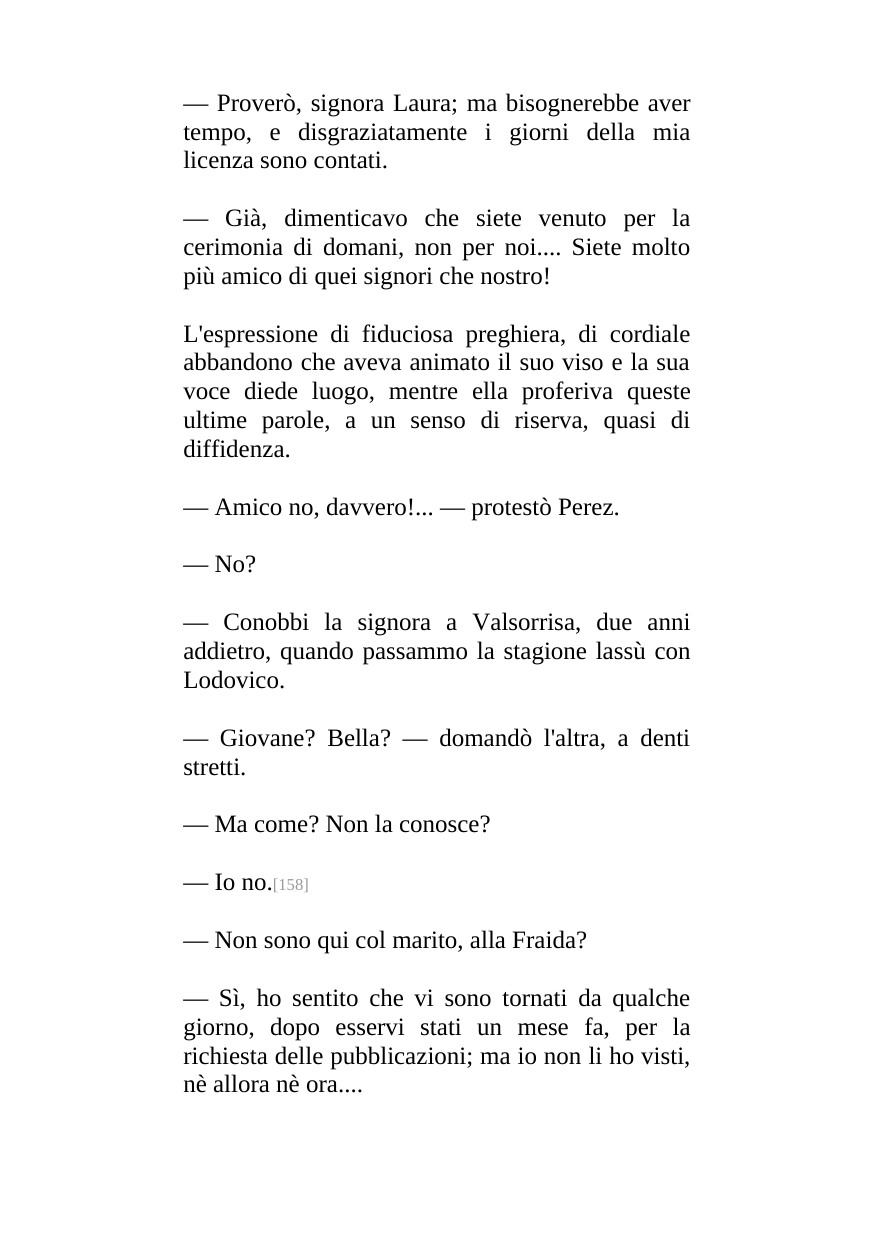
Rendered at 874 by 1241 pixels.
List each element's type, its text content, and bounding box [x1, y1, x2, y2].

text — Io no.[158] [183, 867, 691, 896]
text — Amico no, davvero!... — protestò Perez. [183, 492, 691, 520]
text — Ma come? Non la conosce? [183, 809, 691, 838]
text — Giovane? Bella? — domandò l'altra, a denti stretti. [183, 723, 691, 780]
text — Conobbi la signora a Valsorrisa, due anni addietro, quando passammo la stagione lassù con Lodovico. [183, 607, 691, 694]
text — Proverò, signora Laura; ma bisognerebbe aver tempo, e disgraziatamente i giorni della mia licenza sono contati. [183, 88, 691, 174]
text — Sì, ho sentito che vi sono tornati da qualche giorno, dopo esservi stati un mese fa, per la richiesta delle pubblicazioni; ma io non li ho visti, nè allora nè ora.... [183, 983, 691, 1098]
text — Già, dimenticavo che siete venuto per la cerimonia di domani, non per noi.... Siete molto più amico di quei signori che nostro! [183, 203, 691, 289]
text L'espressione di fiduciosa preghiera, di cordiale abbandono che aveva animato il suo viso e la sua voce diede luogo, mentre ella proferiva queste ultime parole, a un senso di riserva, quasi di diffidenza. [183, 319, 691, 462]
text — No? [183, 549, 691, 578]
text — Non sono qui col marito, alla Fraida? [183, 925, 691, 954]
